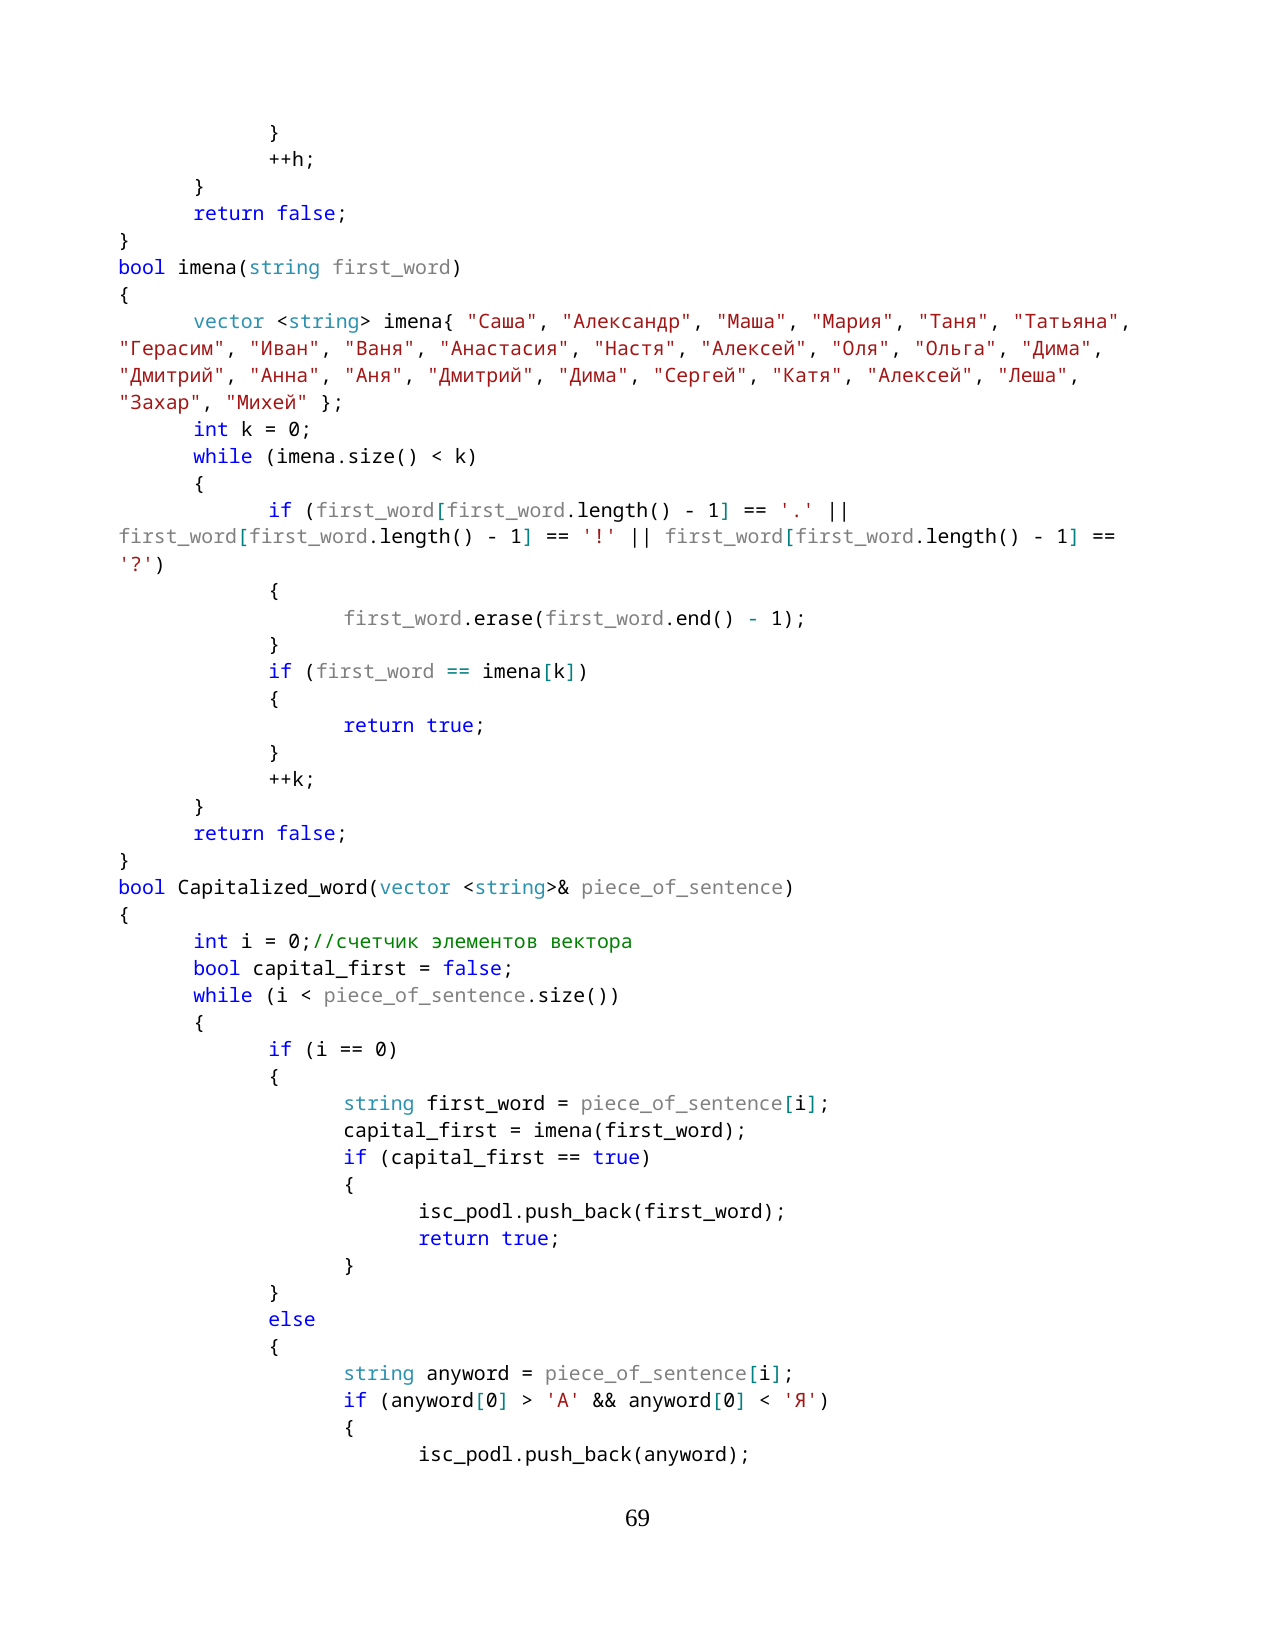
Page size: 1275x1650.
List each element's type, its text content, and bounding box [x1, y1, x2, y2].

text bool Capitalized_word(vector <string>& piece_of_sentence) [118, 873, 1157, 901]
text return true; [118, 1224, 1157, 1251]
text return false; [118, 819, 1157, 847]
text } [118, 226, 1157, 253]
text { [118, 1008, 1157, 1035]
text if (anyword[0] > 'А' && anyword[0] < 'Я') [118, 1386, 1157, 1413]
text capital_first = imena(first_word); [118, 1116, 1157, 1143]
text ++k; [118, 766, 1157, 793]
text return true; [118, 712, 1157, 739]
text return false; [118, 199, 1157, 226]
text while (imena.size() < k) [118, 442, 1157, 469]
text isc_podl.push_back(anyword); [118, 1440, 1157, 1467]
text int k = 0; [118, 415, 1157, 442]
text } [118, 631, 1157, 658]
text { [118, 685, 1157, 712]
text bool imena(string first_word) [118, 253, 1157, 280]
text { [118, 1413, 1157, 1440]
text } [118, 172, 1157, 199]
text { [118, 1062, 1157, 1089]
text while (i < piece_of_sentence.size()) [118, 981, 1157, 1008]
text string anyword = piece_of_sentence[i]; [118, 1359, 1157, 1386]
text { [118, 901, 1157, 927]
text { [118, 469, 1157, 496]
text if (capital_first == true) [118, 1143, 1157, 1170]
text isc_podl.push_back(first_word); [118, 1197, 1157, 1224]
text { [118, 1170, 1157, 1197]
text } [118, 739, 1157, 766]
text if (first_word == imena[k]) [118, 658, 1157, 685]
text { [118, 577, 1157, 604]
text } [118, 793, 1157, 819]
text } [118, 118, 1157, 145]
text } [118, 1251, 1157, 1278]
text } [118, 847, 1157, 873]
text bool capital_first = false; [118, 954, 1157, 981]
text int i = 0;//счетчик элементов вектора [118, 927, 1157, 954]
text { [118, 1332, 1157, 1359]
text vector <string> imena{ "Саша", "Александр", "Маша", "Мария", "Таня", "Татьяна", "Герасим", "Иван", "Ваня", "Анастасия", "Настя", "Алексей", "Оля", "Ольга", "Дима", "Дмитрий", "Анна", "Аня", "Дмитрий", "Дима", "Сергей", "Катя", "Алексей", "Леша", "Захар", "Михей" }; [118, 307, 1157, 415]
text first_word.erase(first_word.end() - 1); [118, 604, 1157, 631]
text if (i == 0) [118, 1035, 1157, 1062]
text string first_word = piece_of_sentence[i]; [118, 1089, 1157, 1116]
text } [118, 1278, 1157, 1305]
text ++h; [118, 145, 1157, 172]
text { [118, 280, 1157, 307]
text if (first_word[first_word.length() - 1] == '.' || first_word[first_word.length() - 1] == '!' || first_word[first_word.length() - 1] == '?') [118, 496, 1157, 577]
text else [118, 1305, 1157, 1332]
